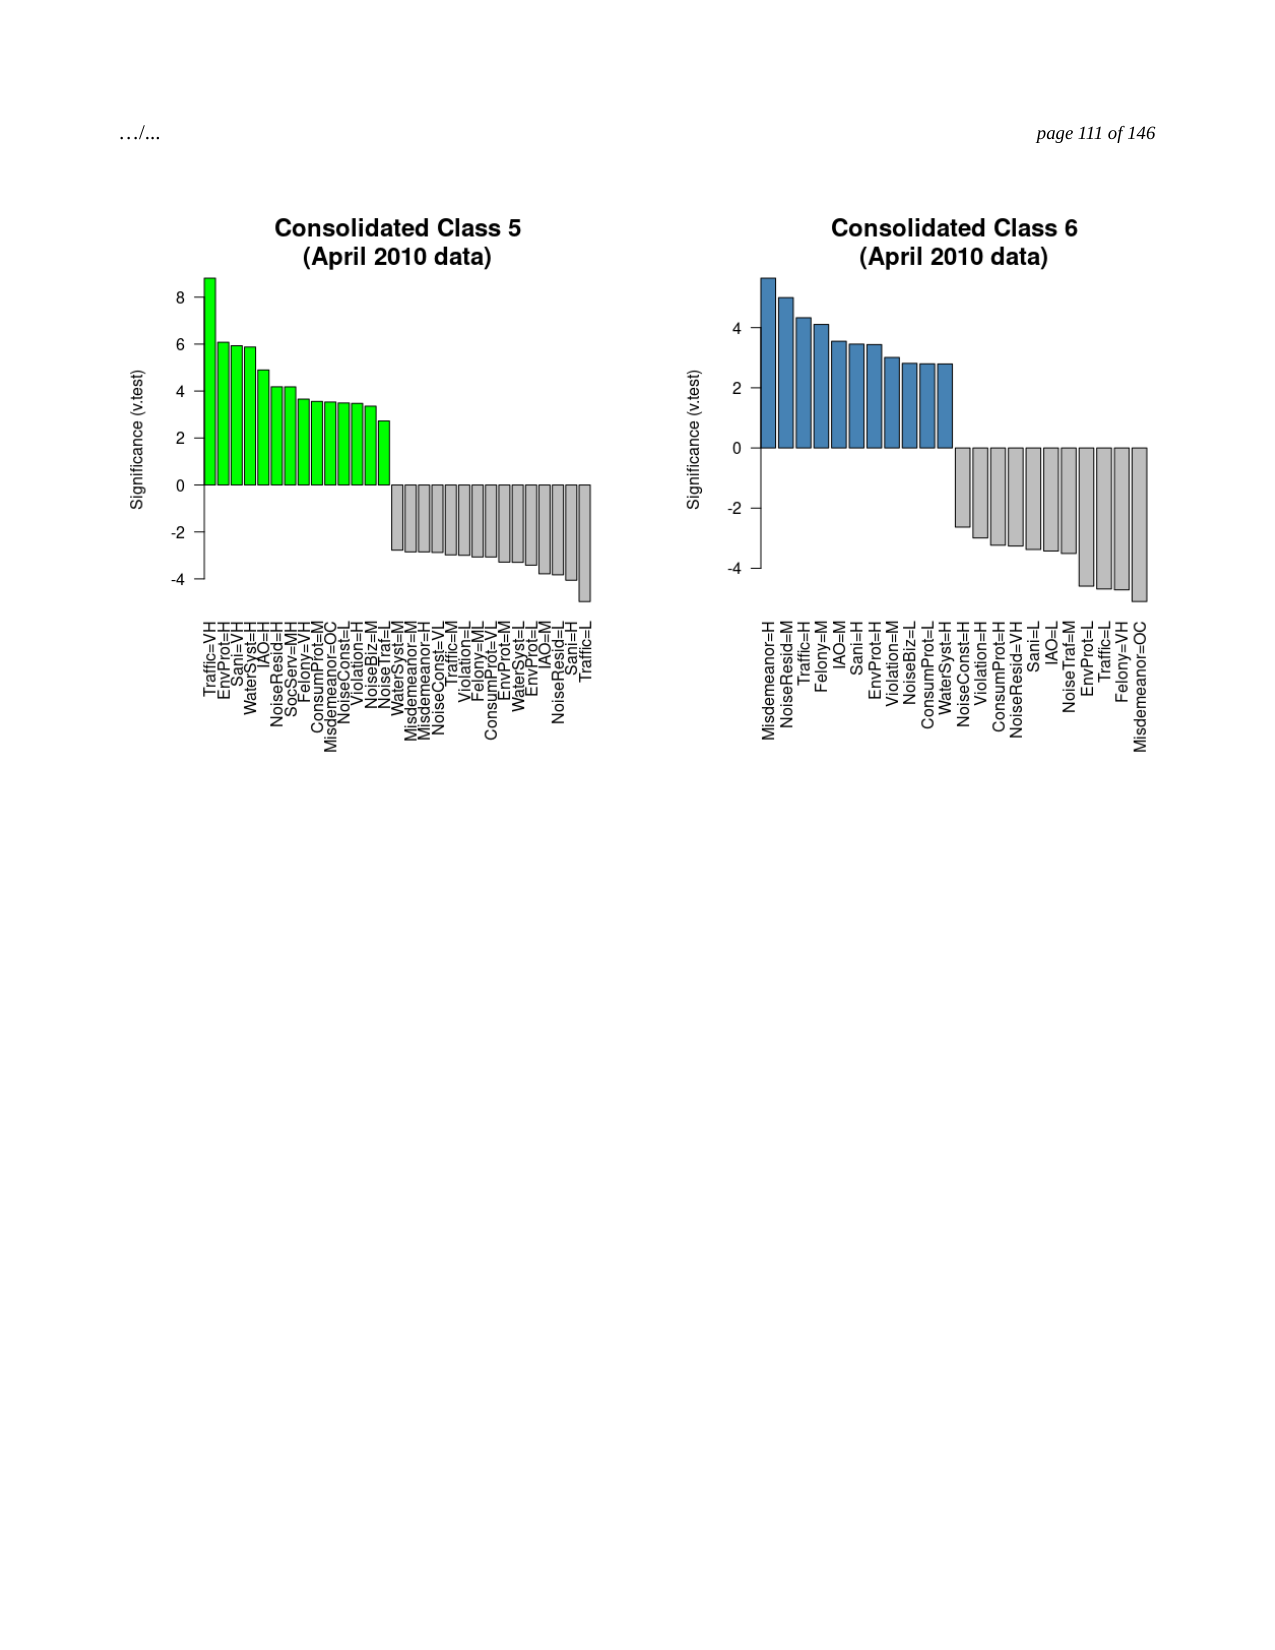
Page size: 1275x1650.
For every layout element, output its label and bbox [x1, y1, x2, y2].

picture [118, 207, 1157, 766]
